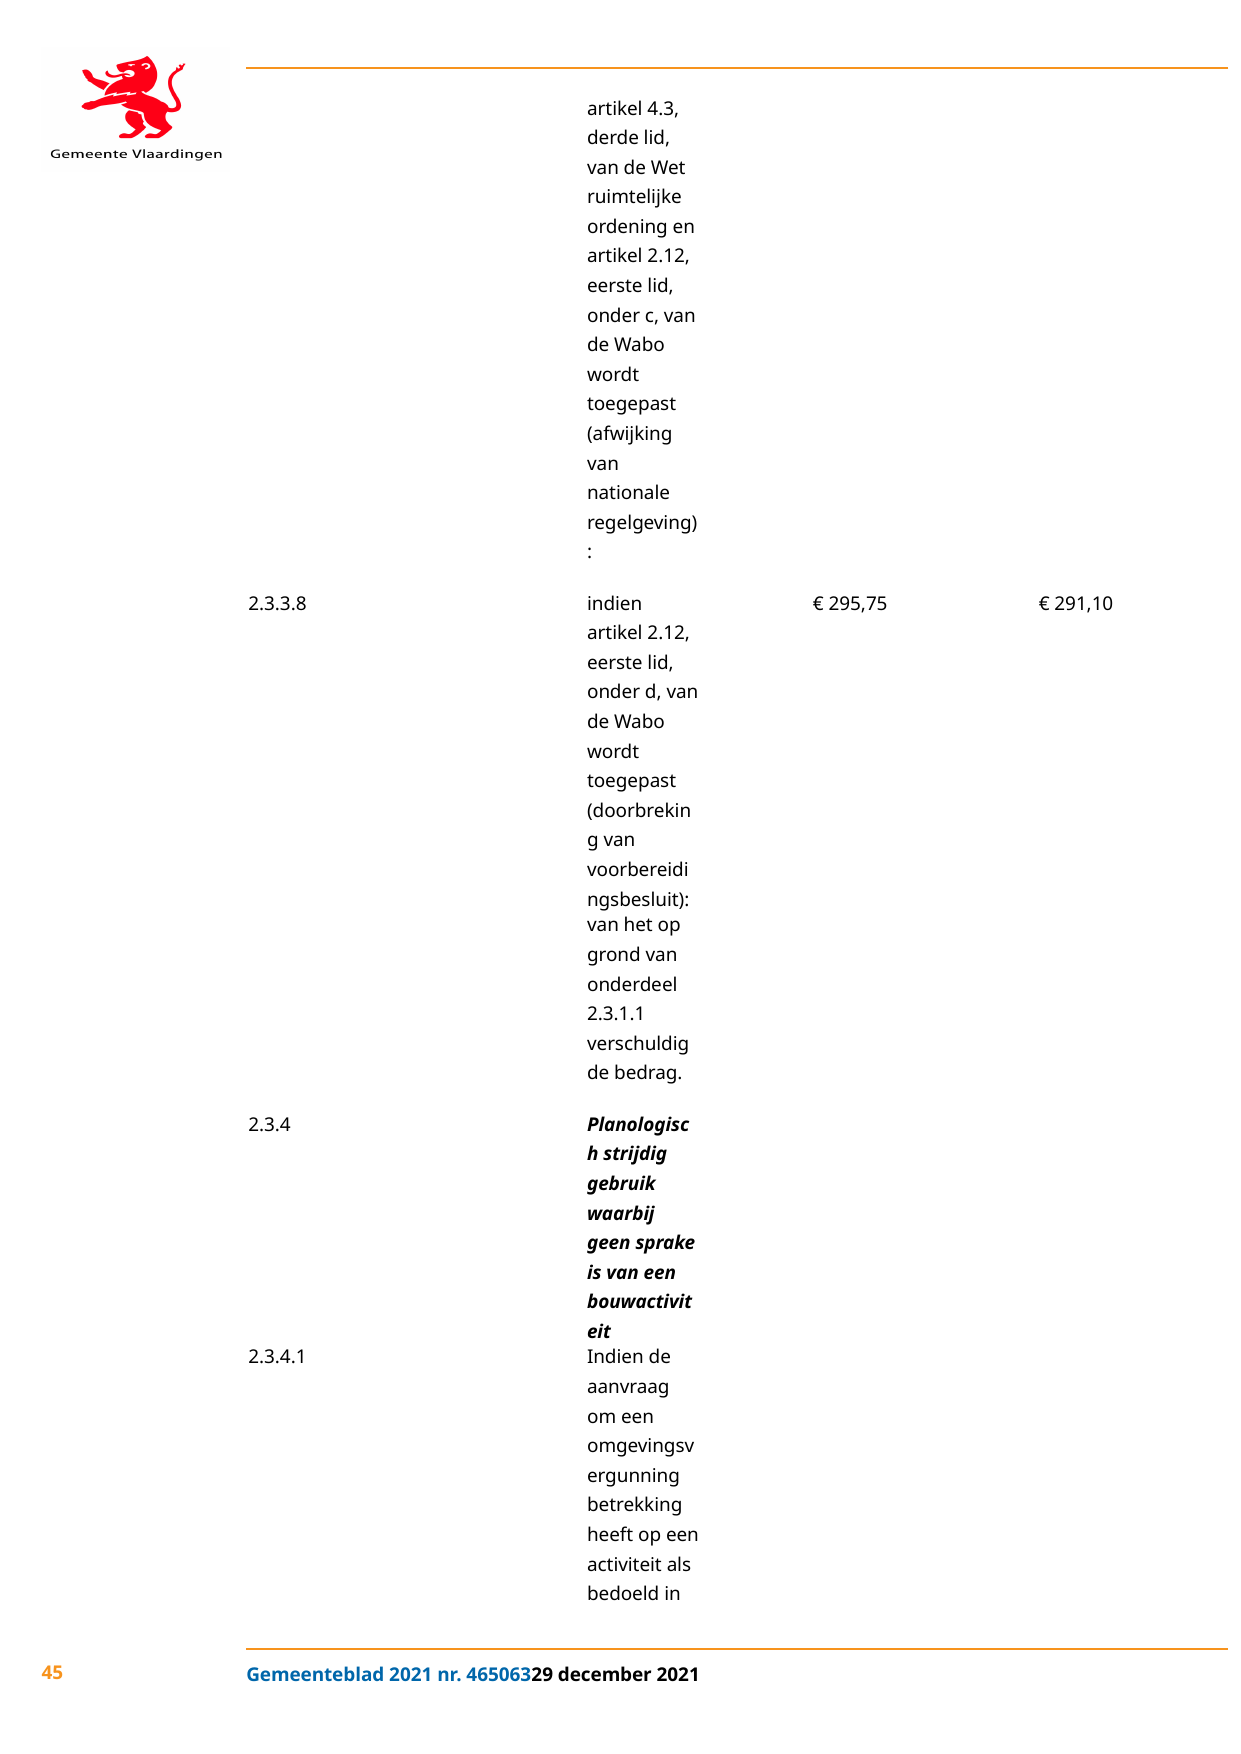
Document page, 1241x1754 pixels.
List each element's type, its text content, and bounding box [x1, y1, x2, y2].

table_cell [813, 912, 926, 1085]
table_cell [248, 1085, 361, 1111]
table_cell [1039, 1111, 1152, 1344]
table_cell [1039, 912, 1152, 1085]
table_cell [474, 1344, 587, 1606]
table_cell [700, 590, 813, 912]
table_cell [813, 1111, 926, 1344]
table_cell artikel 4.3, derde lid, van de Wet ruimtelijke ordening en artikel 2.12, eerste lid, onder c, van de Wabo wordt toegepast (afwijking van nationale regelgeving): [587, 95, 700, 564]
table_cell [1039, 95, 1152, 564]
table_cell [361, 564, 474, 590]
table_cell [1039, 1344, 1152, 1606]
table_cell [700, 1344, 813, 1606]
table_cell [926, 95, 1038, 564]
table_cell Indien de aanvraag om een omgevingsvergunning betrekking heeft op een activiteit als bedoeld in [587, 1344, 700, 1606]
table_cell € 291,10 [1039, 590, 1152, 912]
table_cell [813, 564, 926, 590]
table_cell Planologisch strijdig gebruik waarbij geen sprake is van een bouwactiviteit [587, 1111, 700, 1344]
table_cell [361, 1344, 474, 1606]
table_cell [361, 912, 474, 1085]
table_cell [1039, 564, 1152, 590]
table_cell [700, 95, 813, 564]
table_cell € 295,75 [813, 590, 926, 912]
table_cell [700, 912, 813, 1085]
table_cell indien artikel 2.12, eerste lid, onder d, van de Wabo wordt toegepast (doorbreking van voorbereidingsbesluit): [587, 590, 700, 912]
table_cell [926, 1344, 1038, 1606]
table_cell 2.3.4 [248, 1111, 361, 1344]
table_cell [926, 1111, 1038, 1344]
table_cell [474, 1085, 587, 1111]
table_cell [813, 1344, 926, 1606]
picture [41, 47, 231, 172]
table_cell [813, 1085, 926, 1111]
table_cell [474, 912, 587, 1085]
table_cell [474, 564, 587, 590]
table_cell [926, 590, 1038, 912]
table_cell [700, 1085, 813, 1111]
table_cell [926, 912, 1038, 1085]
table_cell [813, 95, 926, 564]
table_cell [926, 564, 1038, 590]
table_cell [361, 590, 474, 912]
table_cell [1039, 1085, 1152, 1111]
table_cell [248, 912, 361, 1085]
table_cell [361, 95, 474, 564]
table_cell [587, 1085, 700, 1111]
table_cell [361, 1085, 474, 1111]
table_cell [361, 1111, 474, 1344]
table_cell [248, 95, 361, 564]
table_cell [700, 1111, 813, 1344]
table_cell 2.3.3.8 [248, 590, 361, 912]
table_cell [474, 590, 587, 912]
table_cell [474, 95, 587, 564]
table_cell [587, 564, 700, 590]
table_cell [700, 564, 813, 590]
table_cell [474, 1111, 587, 1344]
table_cell 2.3.4.1 [248, 1344, 361, 1606]
table_cell [248, 564, 361, 590]
table_cell [926, 1085, 1038, 1111]
table_cell van het op grond van onderdeel 2.3.1.1 verschuldigde bedrag. [587, 912, 700, 1085]
